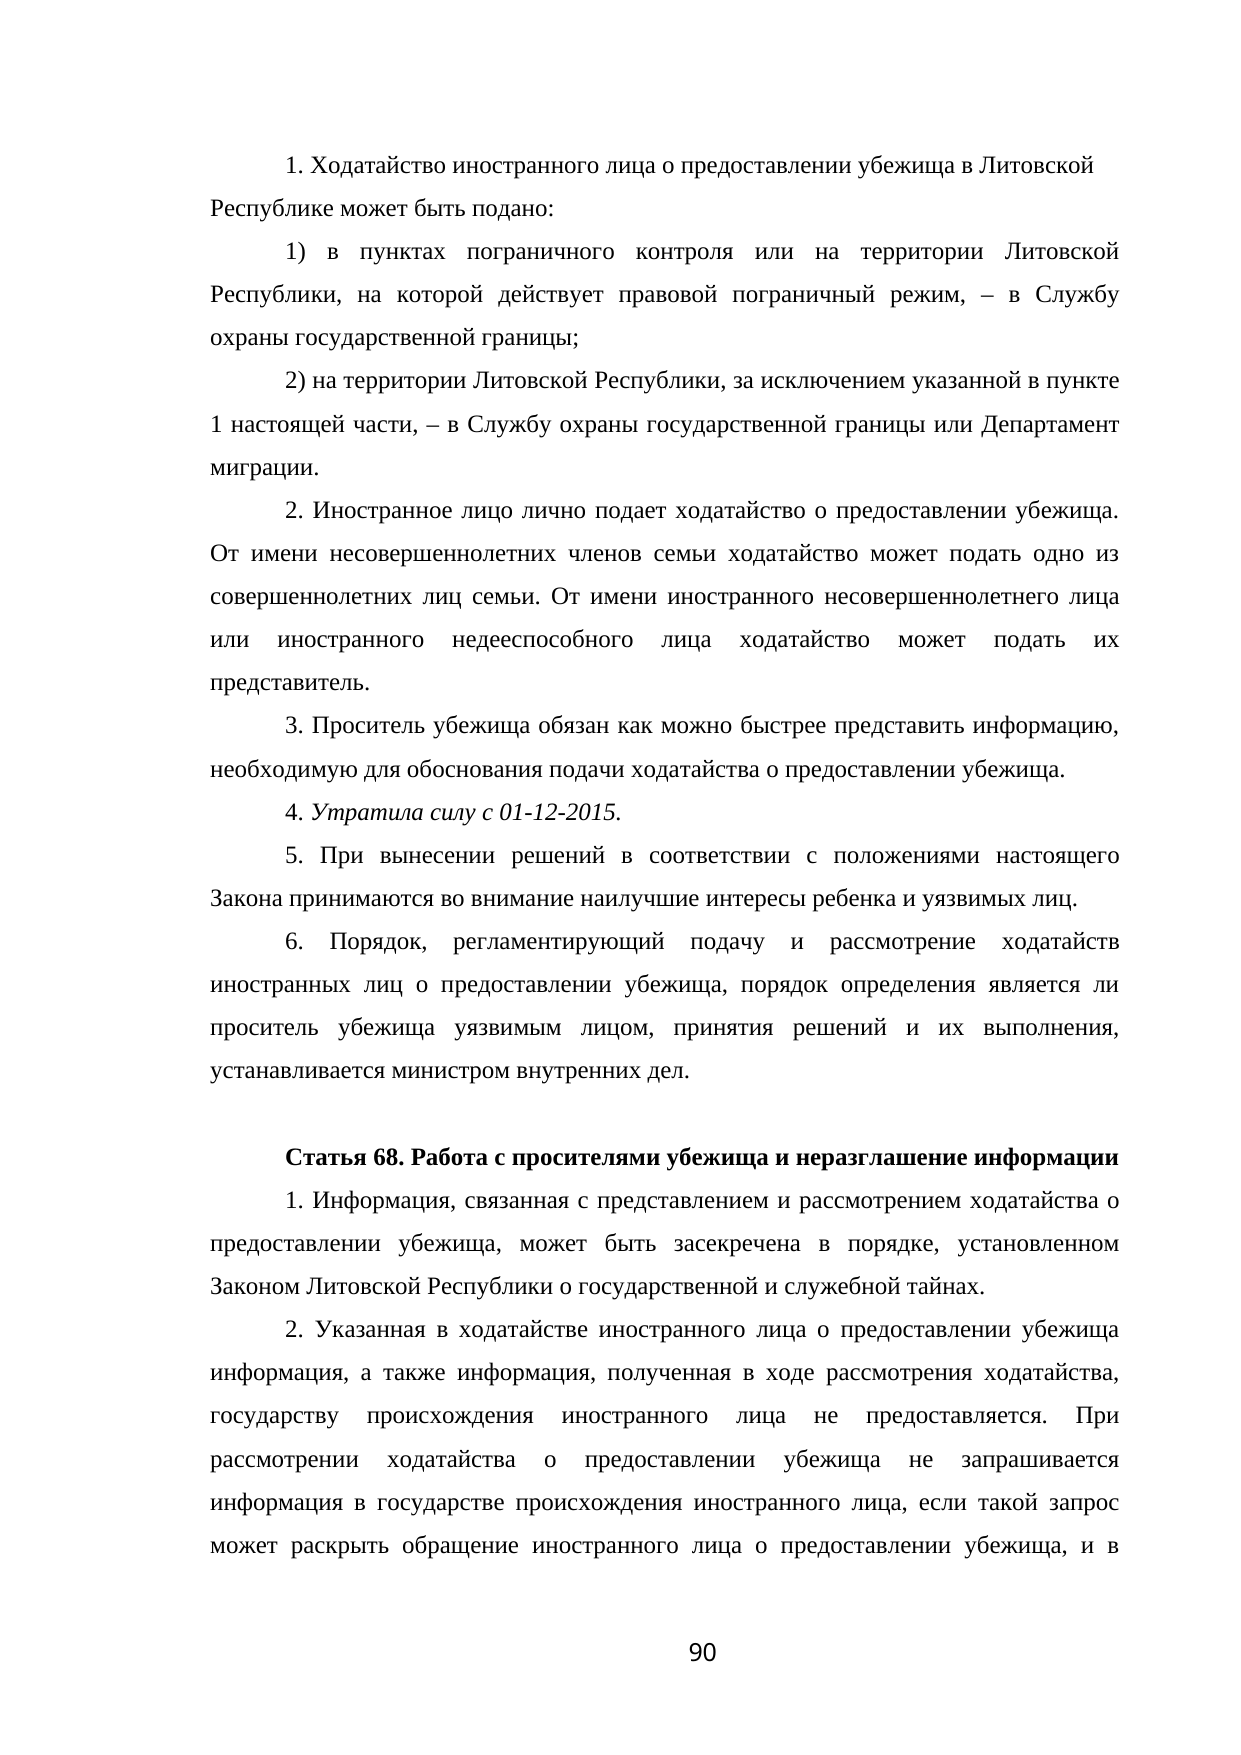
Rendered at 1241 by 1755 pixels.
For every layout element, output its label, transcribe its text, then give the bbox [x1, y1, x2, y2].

text 1. Информация, связанная с представлением и рассмотрением ходатайства о предоставлении убежища, может быть засекречена в порядке, установленном Законом Литовской Республики о государственной и служебной тайнах. [210, 1185, 1120, 1300]
text 5. При вынесении решений в соответствии с положениями настоящего Закона принимаются во внимание наилучшие интересы ребенка и уязвимых лиц. [210, 840, 1120, 912]
text 2. Указанная в ходатайстве иностранного лица о предоставлении убежища информация, а также информация, полученная в ходе рассмотрения ходатайства, государству происхождения иностранного лица не предоставляется. При рассмотрении ходатайства о предоставлении убежища не запрашивается информация в государстве происхождения иностранного лица, если такой запрос может раскрыть обращение иностранного лица о предоставлении убежища, и в [210, 1314, 1120, 1559]
text 3. Проситель убежища обязан как можно быстрее представить информацию, необходимую для обоснования подачи ходатайства о предоставлении убежища. [210, 711, 1120, 782]
text 2) на территории Литовской Республики, за исключением указанной в пункте 1 настоящей части, – в Службу охраны государственной границы или Департамент миграции. [210, 366, 1120, 481]
text 6. Порядок, регламентирующий подачу и рассмотрение ходатайств иностранных лиц о предоставлении убежища, порядок определения является ли проситель убежища уязвимым лицом, принятия решений и их выполнения, устанавливается министром внутренних дел. [210, 926, 1120, 1084]
text 1. Ходатайство иностранного лица о предоставлении убежища в Литовской Республике может быть подано: [210, 150, 1120, 222]
text 1) в пунктах пограничного контроля или на территории Литовской Республики, на которой действует правовой пограничный режим, – в Службу охраны государственной границы; [210, 236, 1120, 351]
text Статья 68. Работа с просителями убежища и неразглашение информации [210, 1142, 1120, 1171]
text 2. Иностранное лицо лично подает ходатайство о предоставлении убежища. От имени несовершеннолетних членов семьи ходатайство может подать одно из совершеннолетних лиц семьи. От имени иностранного несовершеннолетнего лица или иностранного недееспособного лица ходатайство может подать их представитель. [210, 495, 1120, 696]
text 4. Утратила силу с 01-12-2015. [210, 797, 1120, 826]
